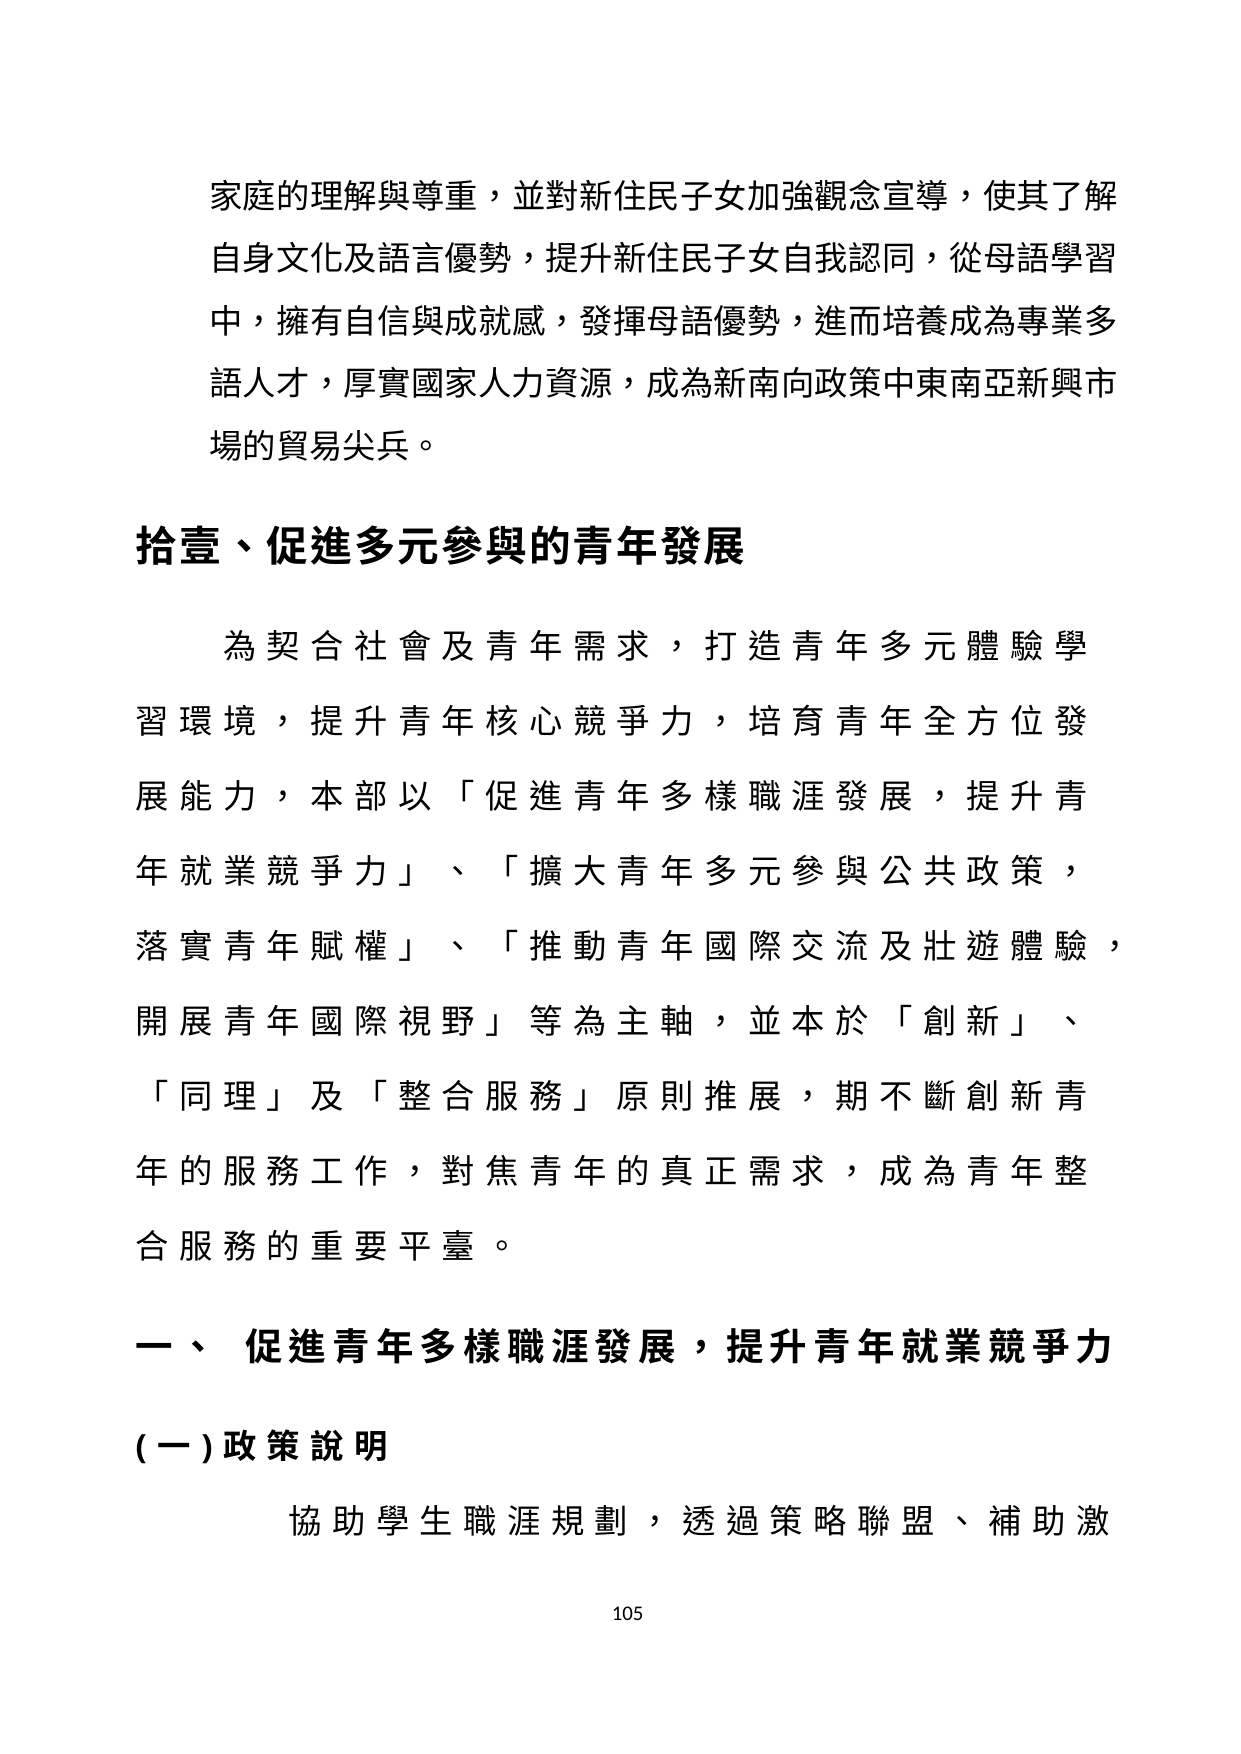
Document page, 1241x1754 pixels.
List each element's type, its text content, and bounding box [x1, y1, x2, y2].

text 為契合社會及青年需求，打造青年多元體驗學習環境，提升青年核心競爭力，培育青年全方位發展能力，本部以「促進青年多樣職涯發展，提升青年就業競爭力」、「擴大青年多元參與公共政策，落實青年賦權」、「推動青年國際交流及壯遊體驗，開展青年國際視野」等為主軸，並本於「創新」、「同理」及「整合服務」原則推展，期不斷創新青年的服務工作，對焦青年的真正需求，成為青年整合服務的重要平臺。 [135, 600, 1120, 1275]
text 家庭的理解與尊重，並對新住民子女加強觀念宣導，使其了解自身文化及語言優勢，提升新住民子女自我認同，從母語學習中，擁有自信與成就感，發揮母語優勢，進而培養成為專業多語人才，厚實國家人力資源，成為新南向政策中東南亞新興市場的貿易尖兵。 [209, 162, 1120, 475]
subtitle 拾壹、促進多元參與的青年發展 [135, 500, 1120, 575]
subtitle 促進青年多樣職涯發展，提升青年就業競爭力 [135, 1300, 1120, 1375]
text (一)政策說明 [135, 1400, 1120, 1475]
text 協助學生職涯規劃，透過策略聯盟、補助激 [194, 1475, 1120, 1550]
